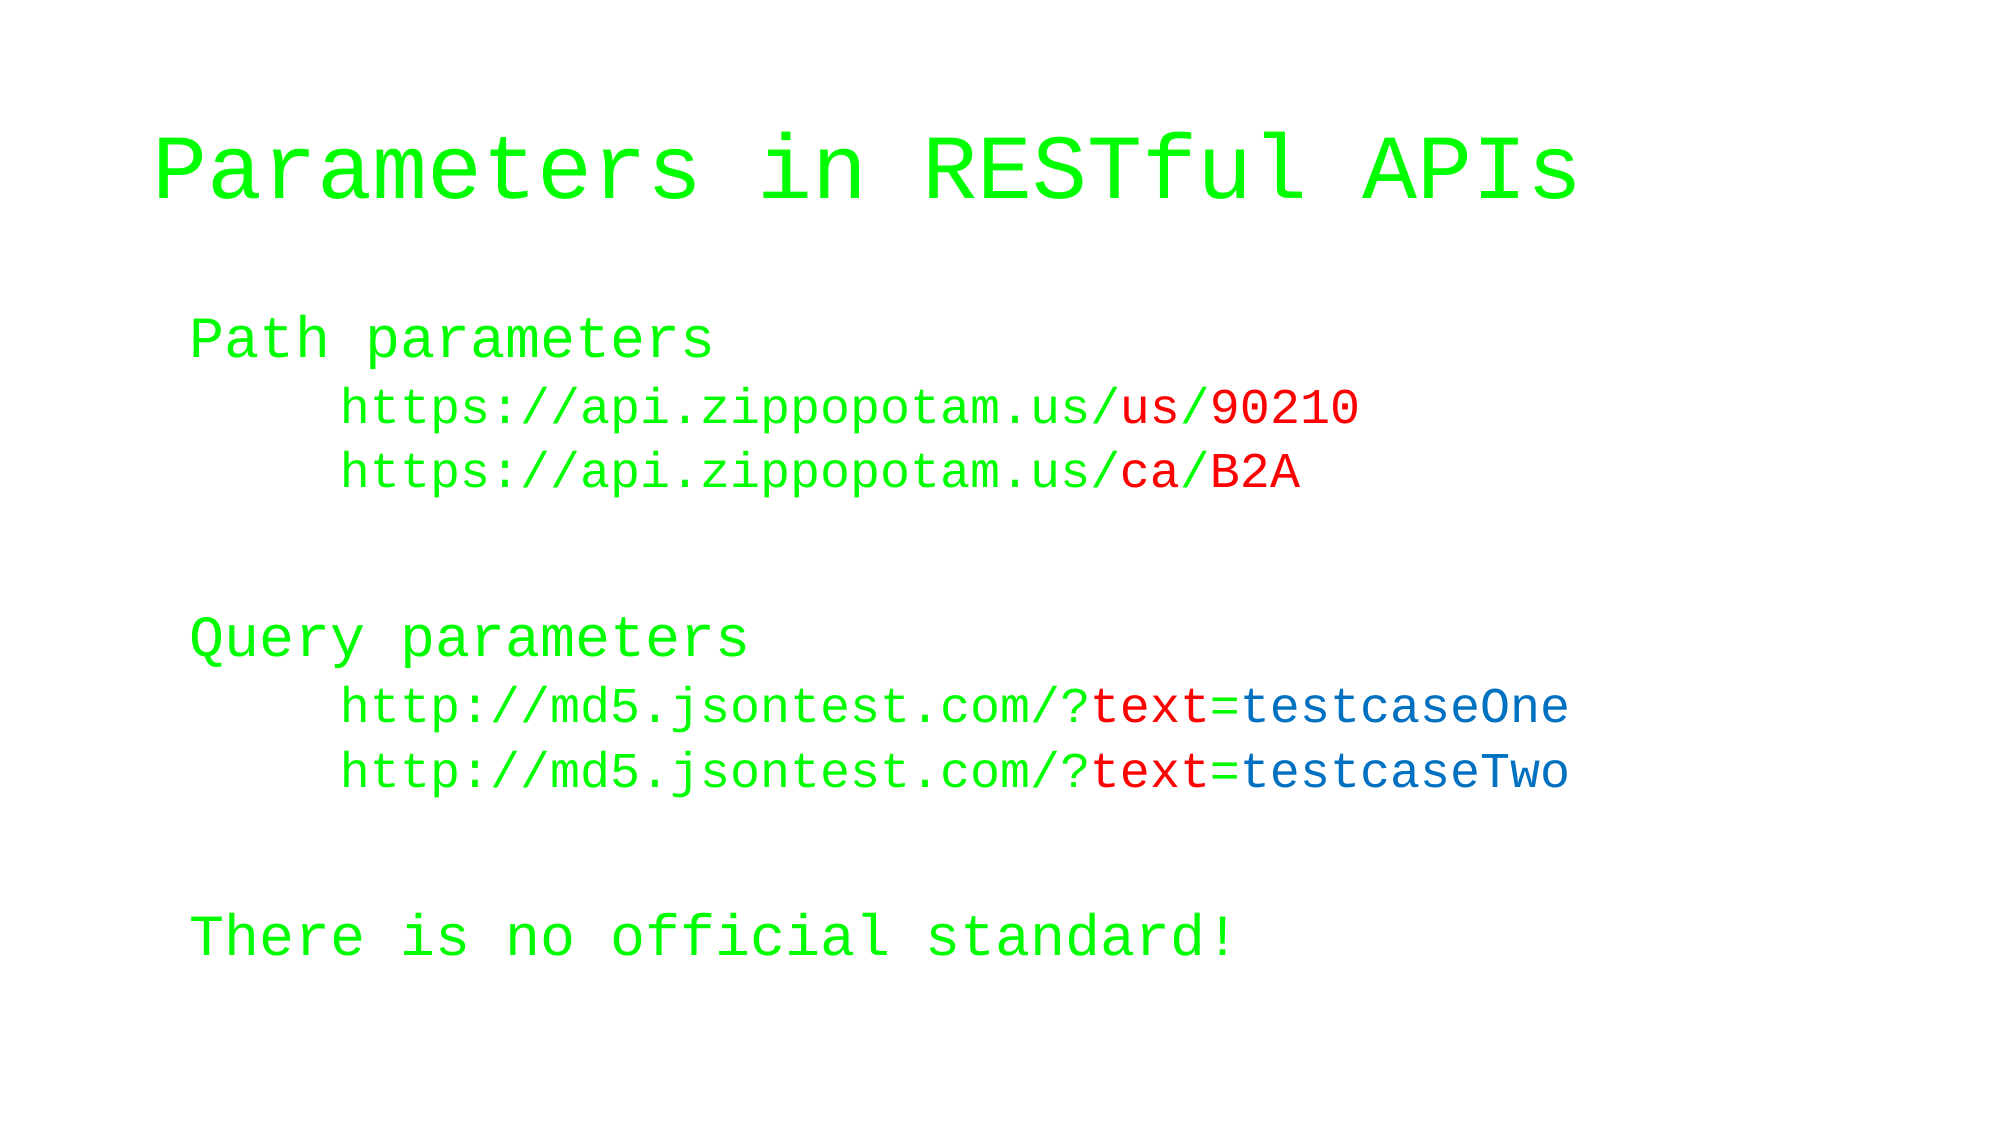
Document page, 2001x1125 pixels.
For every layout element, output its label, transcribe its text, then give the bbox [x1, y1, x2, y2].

list Path parameters https://api.zippopotam.us/us/90210 https://api.zippopotam.us/ca/B2A Query parameters http://md5.jsontest.com/?text=testcaseOne http://md5.jsontest.com/?text=testcaseTwo There is no official standard! [137, 299, 1863, 1014]
title Parameters in RESTful APIs [137, 59, 1863, 278]
